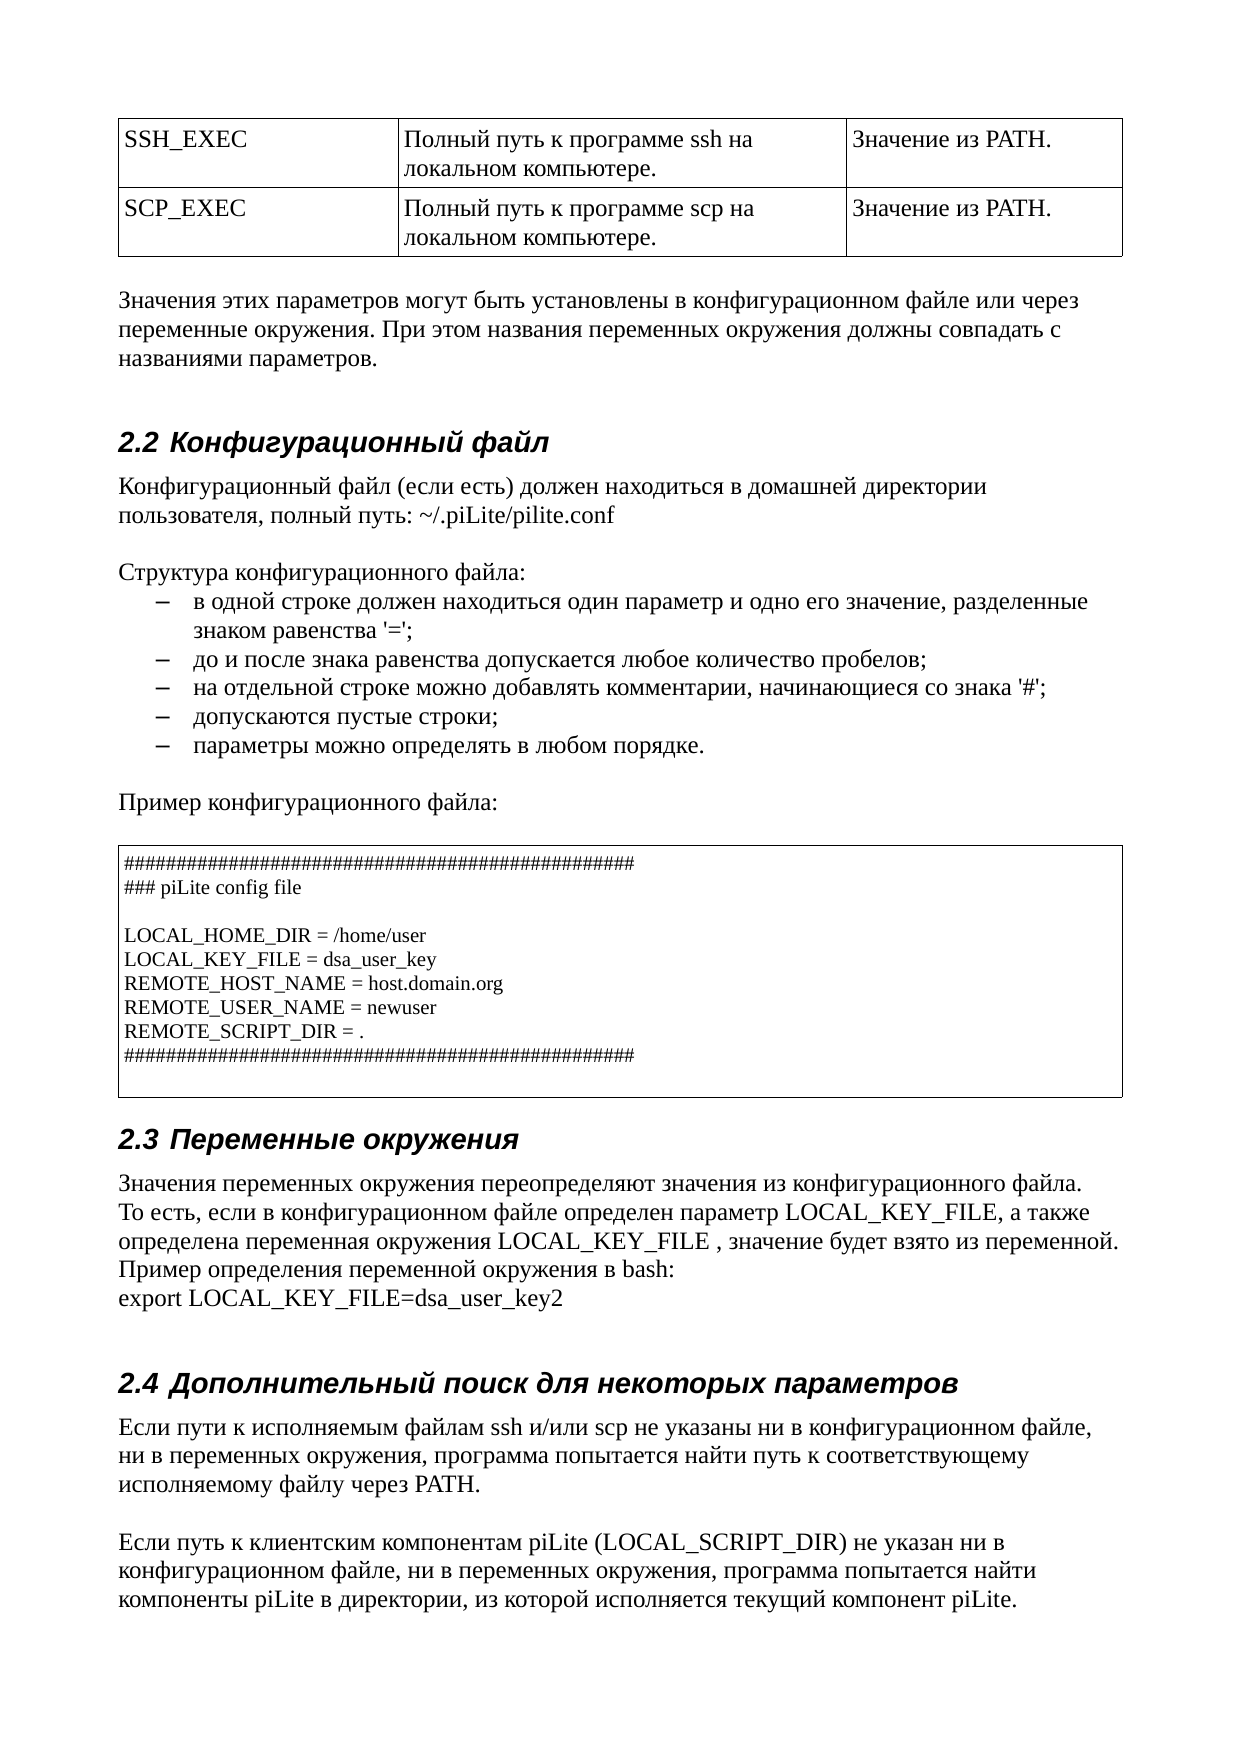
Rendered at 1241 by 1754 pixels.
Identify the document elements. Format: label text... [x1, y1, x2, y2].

subtitle 2.2 Конфигурационный файл [118, 425, 1122, 459]
subtitle 2.4 Дополнительный поиск для некоторых параметров [118, 1366, 1122, 1399]
text Конфигурационный файл (если есть) должен находиться в домашней директории пользователя, полный путь: ~/.piLite/pilite.conf [118, 471, 1122, 529]
text Структура конфигурационного файла: [118, 557, 1122, 586]
table_cell Полный путь к программе scp на локальном компьютере. [399, 188, 846, 256]
list до и после знака равенства допускается любое количество пробелов; [156, 644, 1122, 672]
table_cell SSH_EXEC [119, 119, 398, 187]
text Если пути к исполняемым файлам ssh и/или scp не указаны ни в конфигурационном файле, ни в переменных окружения, программа попытается найти путь к соответствующему исполняемому файлу через PATH. [118, 1412, 1122, 1498]
list в одной строке должен находиться один параметр и одно его значение, разделенные знаком равенства '='; [156, 586, 1122, 644]
list на отдельной строке можно добавлять комментарии, начинающиеся со знака '#'; [156, 672, 1122, 701]
list допускаются пустые строки; [156, 701, 1122, 730]
text Пример конфигурационного файла: [118, 787, 1122, 816]
list параметры можно определять в любом порядке. [156, 730, 1122, 759]
subtitle 2.3 Переменные окружения [118, 1122, 1122, 1156]
text Пример определения переменной окружения в bash: [118, 1254, 1122, 1283]
text Значения этих параметров могут быть установлены в конфигурационном файле или через переменные окружения. При этом названия переменных окружения должны совпадать с названиями параметров. [118, 285, 1122, 371]
table_cell Полный путь к программе ssh на локальном компьютере. [399, 119, 846, 187]
table_header ################################################# ### piLite config file LOCAL_HOME_DIR = /home/user LOCAL_KEY_FILE = dsa_user_key REMOTE_HOST_NAME = host.domain.org REMOTE_USER_NAME = newuser REMOTE_SCRIPT_DIR = . ################################################# [119, 846, 1122, 1097]
text Значения переменных окружения переопределяют значения из конфигурационного файла. [118, 1168, 1122, 1197]
table_cell SCP_EXEC [119, 188, 398, 256]
text Если путь к клиентским компонентам piLite (LOCAL_SCRIPT_DIR) не указан ни в конфигурационном файле, ни в переменных окружения, программа попытается найти компоненты piLite в директории, из которой исполняется текущий компонент piLite. [118, 1527, 1122, 1613]
text То есть, если в конфигурационном файле определен параметр LOCAL_KEY_FILE, а также определена переменная окружения LOCAL_KEY_FILE , значение будет взято из переменной. [118, 1197, 1122, 1254]
table_cell Значение из PATH. [847, 119, 1122, 187]
table_cell Значение из PATH. [847, 188, 1122, 256]
text export LOCAL_KEY_FILE=dsa_user_key2 [118, 1283, 1122, 1312]
